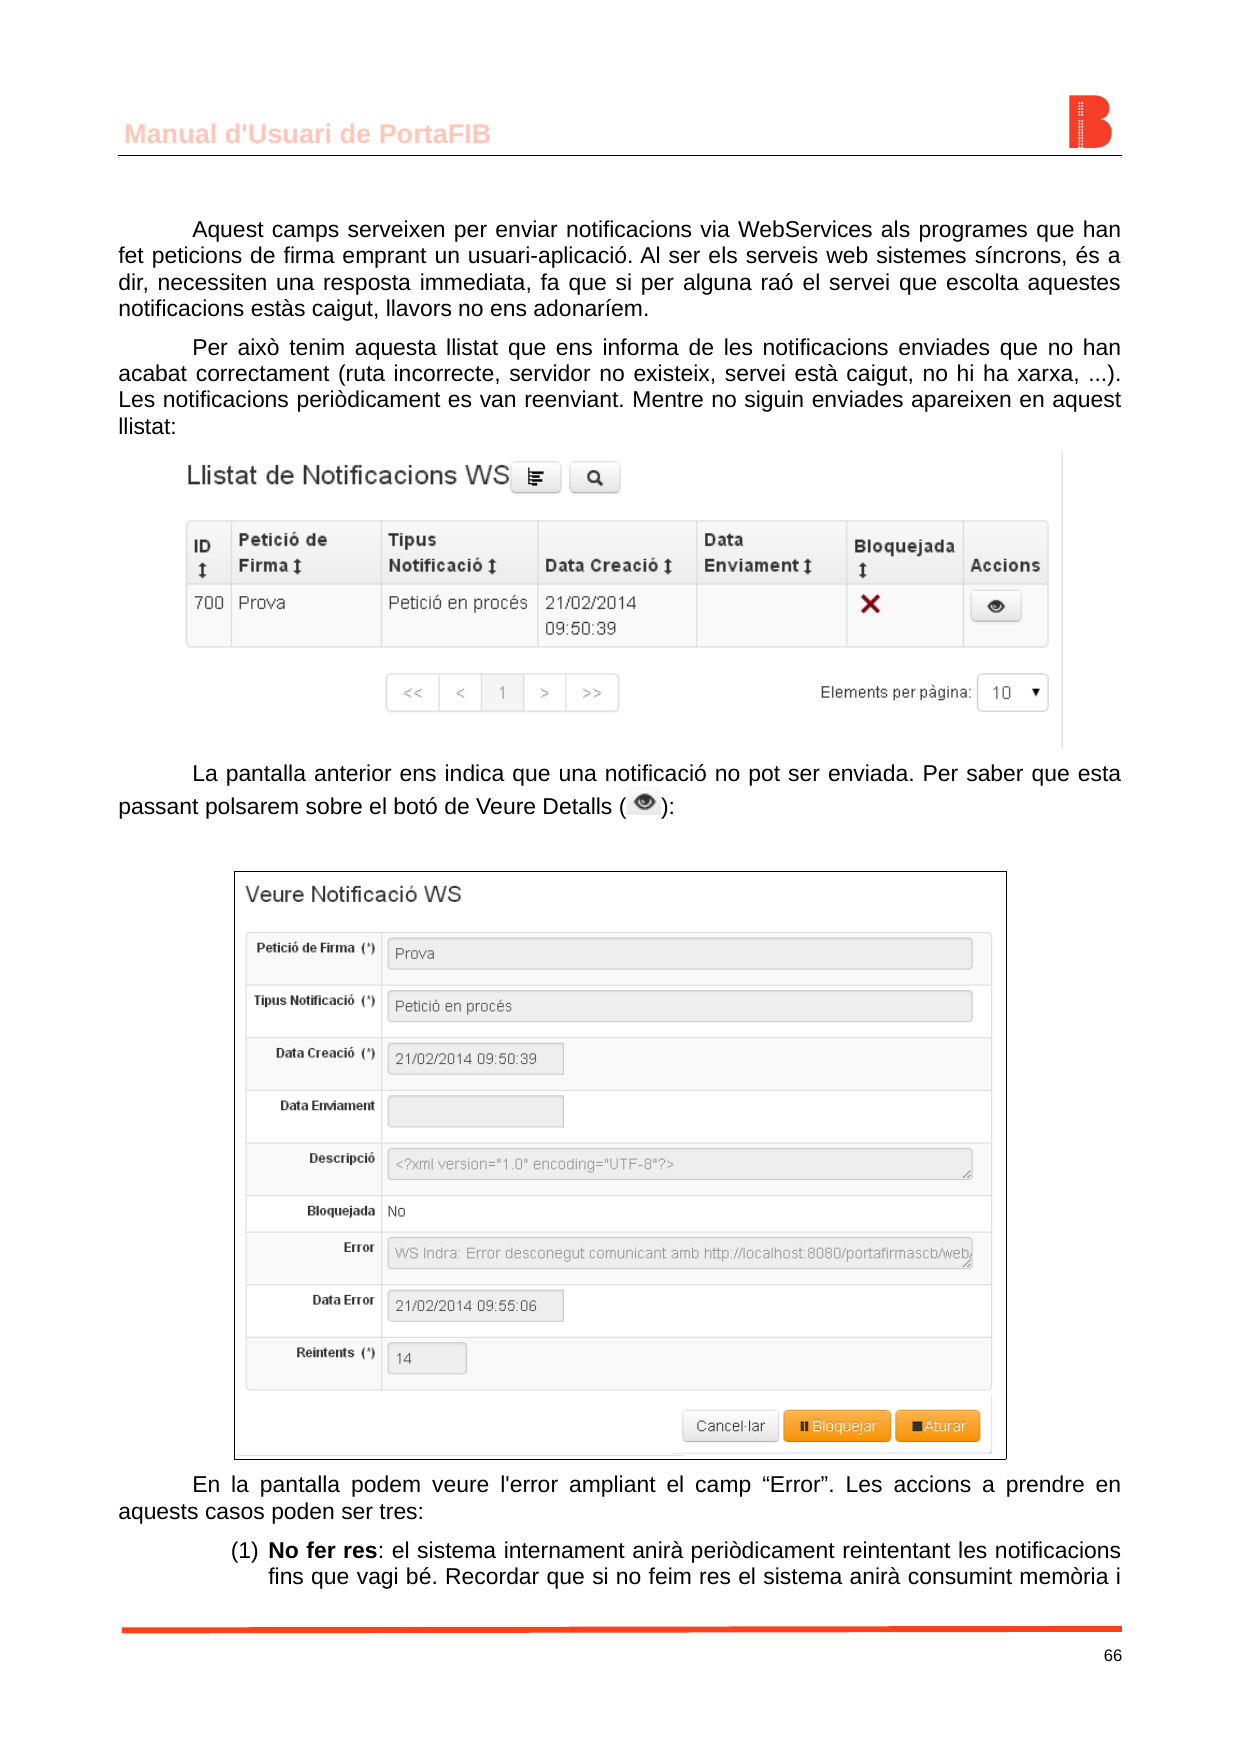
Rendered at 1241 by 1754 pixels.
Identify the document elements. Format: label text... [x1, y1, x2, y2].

text Aquest camps serveixen per enviar notificacions via WebServices als programes que han fet peticions de firma emprant un usuari-aplicació. Al ser els serveis web sistemes síncrons, és a dir, necessiten una resposta immediata, fa que si per alguna raó el servei que escolta aquestes notificacions estàs caigut, llavors no ens adonaríem. [118, 216, 1122, 321]
picture [177, 451, 1063, 748]
text La pantalla anterior ens indica que una notificació no pot ser enviada. Per saber que esta passant polsarem sobre el botó de Veure Detalls (): [118, 760, 1122, 819]
picture [626, 786, 661, 815]
picture [1063, 94, 1117, 150]
text Per això tenim aquesta llistat que ens informa de les notificacions enviades que no han acabat correctament (ruta incorrecte, servidor no existeix, servei està caigut, no hi ha xarxa, ...). Les notificacions periòdicament es van reenviant. Mentre no siguin enviades apareixen en aquest llistat: [118, 334, 1122, 439]
text En la pantalla podem veure l'error ampliant el camp “Error”. Les accions a prendre en aquests casos poden ser tres: [118, 1471, 1122, 1524]
picture [237, 873, 1004, 1456]
list No fer res: el sistema internament anirà periòdicament reintentant les notificacions fins que vagi bé. Recordar que si no feim res el sistema anirà consumint memòria i [231, 1537, 1122, 1589]
